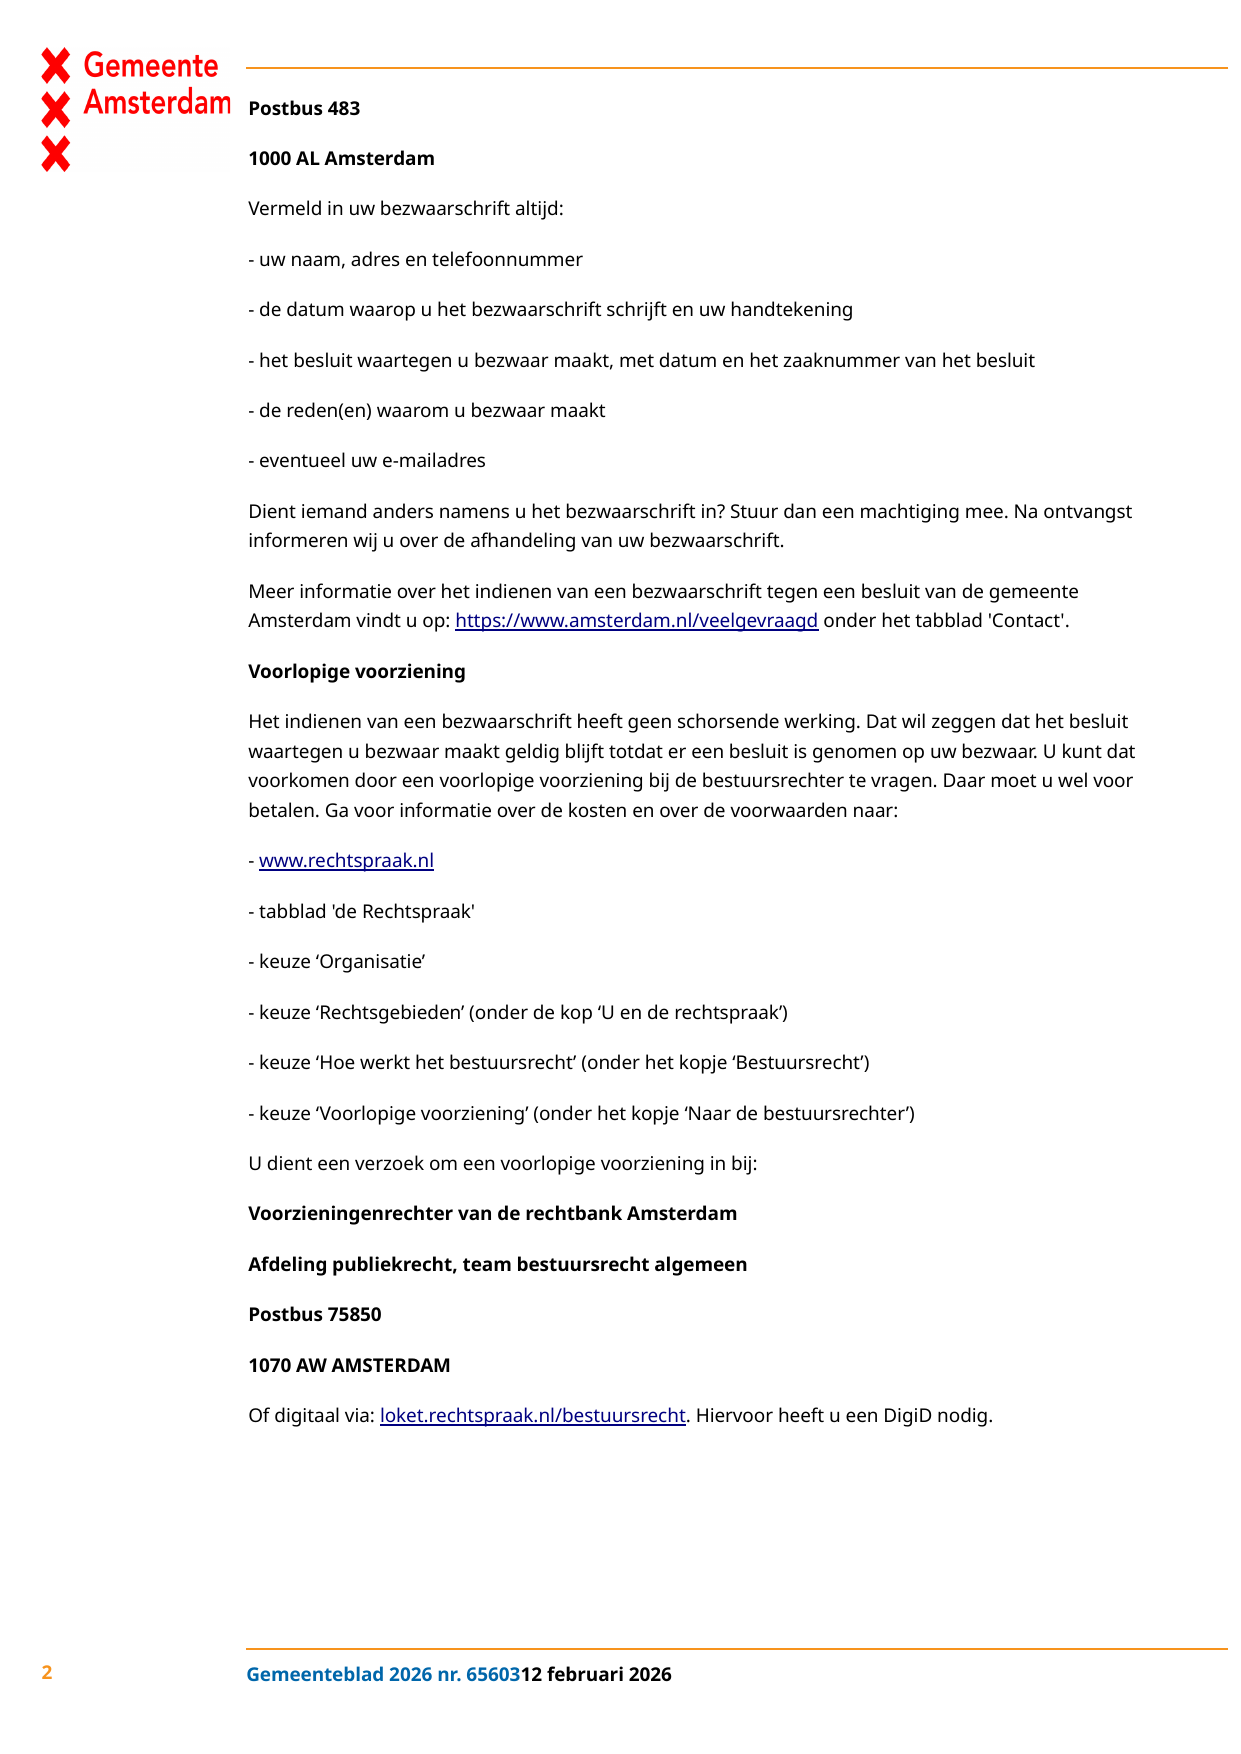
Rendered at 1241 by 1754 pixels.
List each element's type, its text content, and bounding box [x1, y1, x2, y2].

text Voorzieningenrechter van de rechtbank Amsterdam [248, 1201, 1152, 1226]
text - de reden(en) waarom u bezwaar maakt [248, 397, 1152, 423]
text Postbus 483 [248, 95, 1152, 121]
text - het besluit waartegen u bezwaar maakt, met datum en het zaaknummer van het besluit [248, 347, 1152, 373]
text Het indienen van een bezwaarschrift heeft geen schorsende werking. Dat wil zeggen dat het besluit waartegen u bezwaar maakt geldig blijft totdat er een besluit is genomen op uw bezwaar. U kunt dat voorkomen door een voorlopige voorziening bij de bestuursrechter te vragen. Daar moet u wel voor betalen. Ga voor informatie over de kosten en over de voorwaarden naar: [248, 708, 1152, 823]
text Voorlopige voorziening [248, 658, 1152, 684]
text Postbus 75850 [248, 1301, 1152, 1327]
text - keuze ‘Hoe werkt het bestuursrecht’ (onder het kopje ‘Bestuursrecht’) [248, 1049, 1152, 1075]
text Of digitaal via: loket.rechtspraak.nl/bestuursrecht. Hiervoor heeft u een DigiD nodig. [248, 1402, 1152, 1428]
text - eventueel uw e-mailadres [248, 448, 1152, 473]
text - de datum waarop u het bezwaarschrift schrijft en uw handtekening [248, 296, 1152, 322]
text U dient een verzoek om een voorlopige voorziening in bij: [248, 1150, 1152, 1176]
picture [41, 47, 231, 172]
text - keuze ‘Voorlopige voorziening’ (onder het kopje ‘Naar de bestuursrechter’) [248, 1100, 1152, 1126]
text Vermeld in uw bezwaarschrift altijd: [248, 196, 1152, 221]
text - www.rechtspraak.nl [248, 848, 1152, 873]
text - keuze ‘Rechtsgebieden’ (onder de kop ‘U en de rechtspraak’) [248, 999, 1152, 1025]
text - uw naam, adres en telefoonnummer [248, 246, 1152, 272]
text 1000 AL Amsterdam [248, 145, 1152, 171]
text Afdeling publiekrecht, team bestuursrecht algemeen [248, 1251, 1152, 1277]
text - tabblad 'de Rechtspraak' [248, 898, 1152, 924]
text Dient iemand anders namens u het bezwaarschrift in? Stuur dan een machtiging mee. Na ontvangst informeren wij u over de afhandeling van uw bezwaarschrift. [248, 498, 1152, 553]
text 1070 AW AMSTERDAM [248, 1352, 1152, 1378]
text - keuze ‘Organisatie’ [248, 948, 1152, 974]
text Meer informatie over het indienen van een bezwaarschrift tegen een besluit van de gemeente Amsterdam vindt u op: https://www.amsterdam.nl/veelgevraagd onder het tabblad 'Contact'. [248, 578, 1152, 633]
